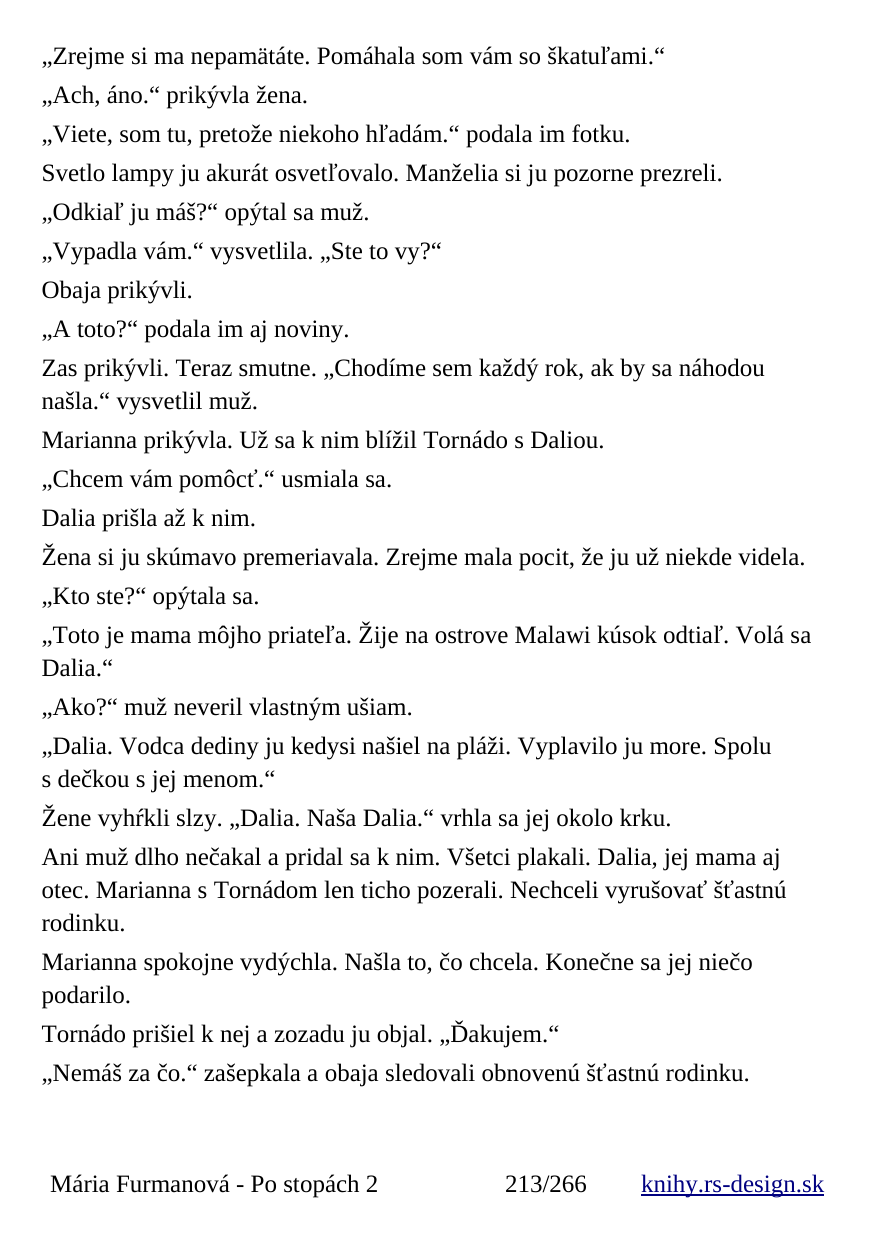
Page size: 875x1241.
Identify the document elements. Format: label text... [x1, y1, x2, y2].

text Tornádo prišiel k nej a zozadu ju objal. „Ďakujem.“ [41, 1019, 833, 1047]
text Zas prikývli. Teraz smutne. „Chodíme sem každý rok, ak by sa náhodou našla.“ vysvetlil muž. [41, 353, 833, 415]
text „Kto ste?“ opýtala sa. [41, 581, 833, 609]
text Svetlo lampy ju akurát osvetľovalo. Manželia si ju pozorne prezreli. [41, 158, 833, 187]
text „Vypadla vám.“ vysvetlila. „Ste to vy?“ [41, 236, 833, 265]
text „A toto?“ podala im aj noviny. [41, 314, 833, 343]
text „Odkiaľ ju máš?“ opýtal sa muž. [41, 197, 833, 226]
text Marianna spokojne vydýchla. Našla to, čo chcela. Konečne sa jej niečo podarilo. [41, 947, 833, 1008]
text Obaja prikývli. [41, 275, 833, 304]
text „Viete, som tu, pretože niekoho hľadám.“ podala im fotku. [41, 119, 833, 148]
text „Ach, áno.“ prikývla žena. [41, 80, 833, 109]
text „Ako?“ muž neveril vlastným ušiam. [41, 692, 833, 721]
text Žene vyhŕkli slzy. „Dalia. Naša Dalia.“ vrhla sa jej okolo krku. [41, 803, 833, 831]
text „Toto je mama môjho priateľa. Žije na ostrove Malawi kúsok odtiaľ. Volá sa Dalia.“ [41, 620, 833, 682]
text „Chcem vám pomôcť.“ usmiala sa. [41, 464, 833, 493]
text Dalia prišla až k nim. [41, 503, 833, 532]
text „Dalia. Vodca dediny ju kedysi našiel na pláži. Vyplavilo ju more. Spolu s dečkou s jej menom.“ [41, 731, 833, 792]
text Marianna prikývla. Už sa k nim blížil Tornádo s Daliou. [41, 425, 833, 454]
text „Nemáš za čo.“ zašepkala a obaja sledovali obnovenú šťastnú rodinku. [41, 1058, 833, 1086]
text „Zrejme si ma nepamätáte. Pomáhala som vám so škatuľami.“ [41, 41, 833, 70]
text Žena si ju skúmavo premeriavala. Zrejme mala pocit, že ju už niekde videla. [41, 542, 833, 571]
text Ani muž dlho nečakal a pridal sa k nim. Všetci plakali. Dalia, jej mama aj otec. Marianna s Tornádom len ticho pozerali. Nechceli vyrušovať šťastnú rodinku. [41, 842, 833, 936]
